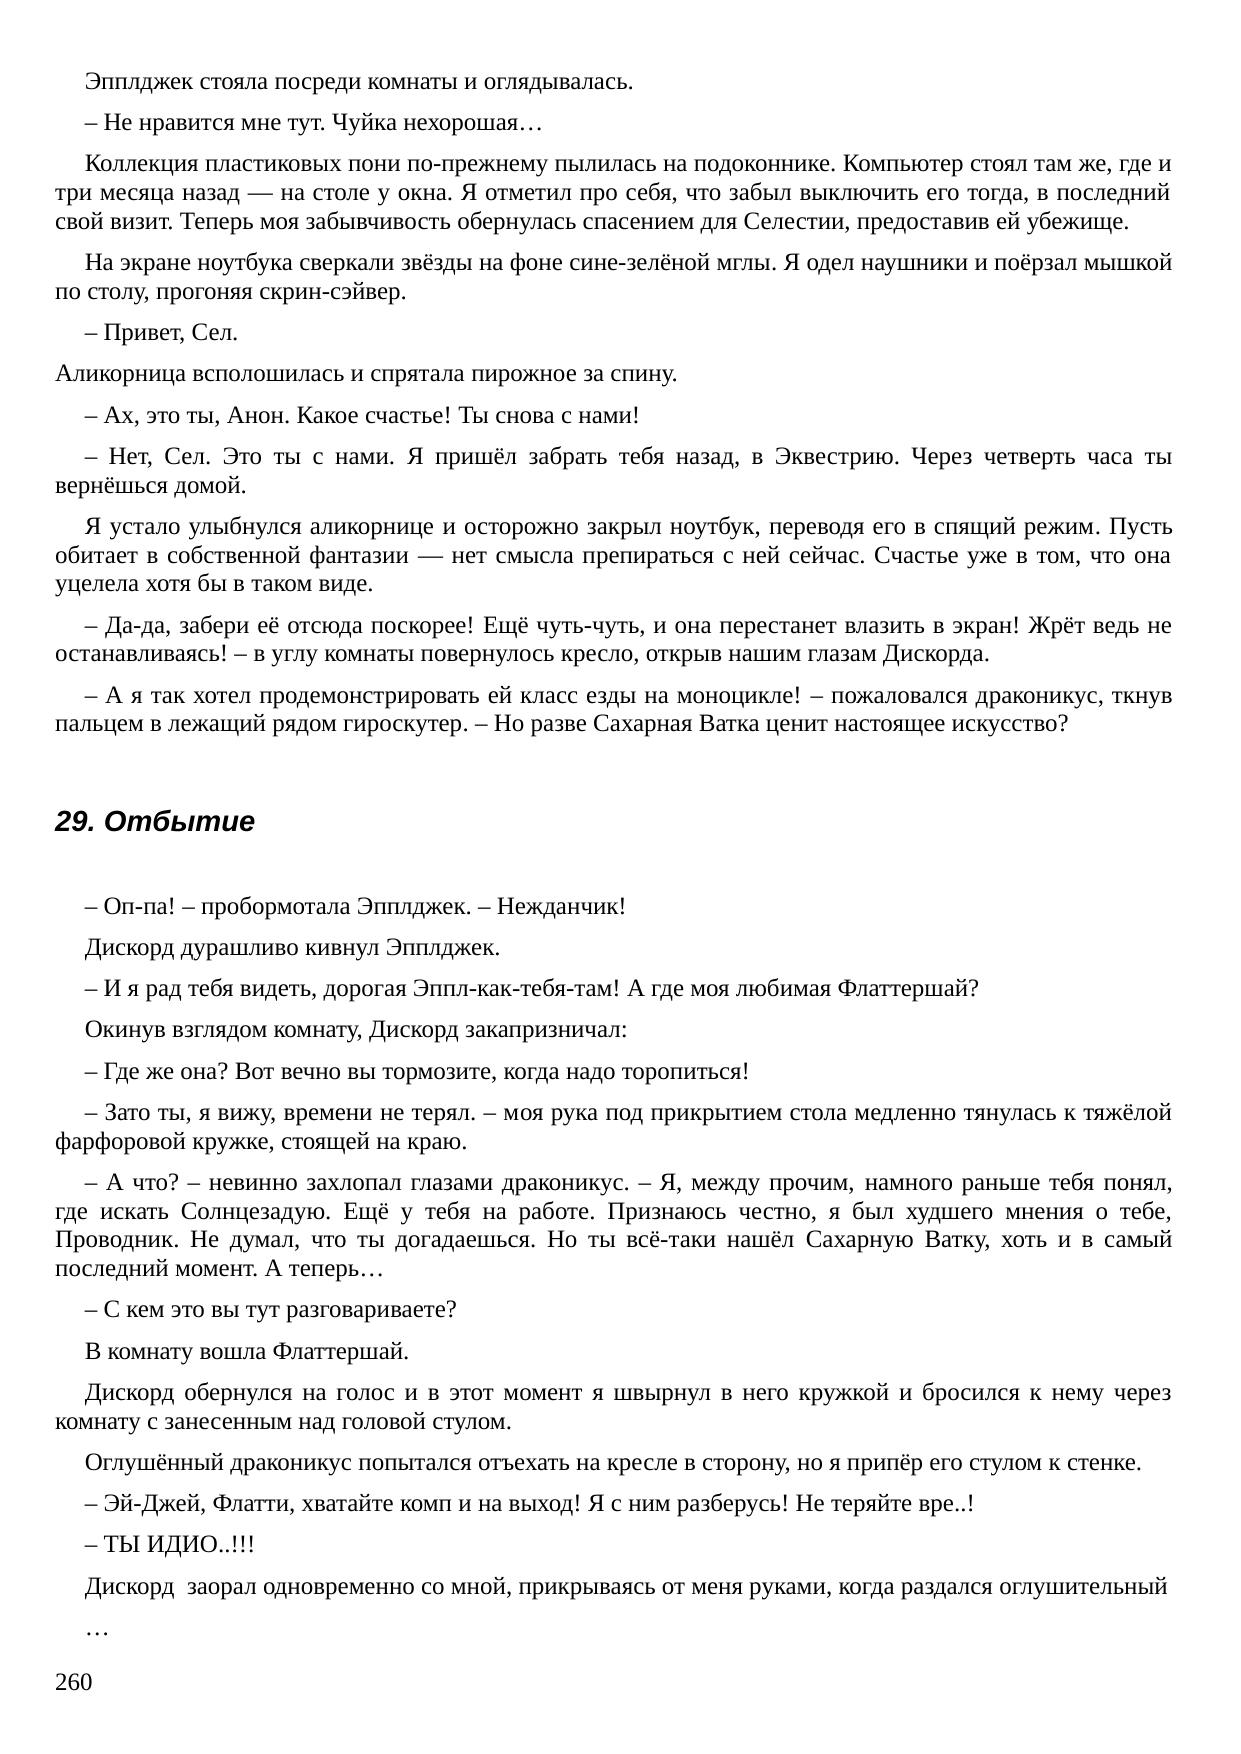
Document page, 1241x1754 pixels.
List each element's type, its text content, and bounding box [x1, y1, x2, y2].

text Аликорница всполошилась и спрятала пирожное за спину. [55, 358, 1173, 387]
text – ТЫ ИДИО..!!! [55, 1529, 1173, 1558]
text Оглушённый драконикус попытался отъехать на кресле в сторону, но я припёр его стулом к стенке. [55, 1447, 1173, 1476]
text – Зато ты, я вижу, времени не терял. – моя рука под прикрытием стола медленно тянулась к тяжёлой фарфоровой кружке, стоящей на краю. [55, 1097, 1173, 1154]
text – Не нравится мне тут. Чуйка нехорошая… [55, 107, 1173, 136]
text – Эй-Джей, Флатти, хватайте комп и на выход! Я с ним разберусь! Не теряйте вре..! [55, 1488, 1173, 1517]
text – А я так хотел продемонстрировать ей класс езды на моноцикле! – пожаловался драконикус, ткнув пальцем в лежащий рядом гироскутер. – Но разве Сахарная Ватка ценит настоящее искусство? [55, 680, 1173, 737]
subtitle 29. Отбытие [55, 803, 1173, 837]
text Дискорд дурашливо кивнул Эпплджек. [55, 932, 1173, 961]
text – Ах, это ты, Анон. Какое счастье! Ты снова с нами! [55, 400, 1173, 428]
text – Где же она? Вот вечно вы тормозите, когда надо торопиться! [55, 1056, 1173, 1084]
text Дискорд заорал одновременно со мной, прикрываясь от меня руками, когда раздался оглушительный [55, 1571, 1173, 1599]
text На экране ноутбука сверкали звёзды на фоне сине-зелёной мглы. Я одел наушники и поёрзал мышкой по столу, прогоняя скрин-сэйвер. [55, 247, 1173, 305]
text – Нет, Сел. Это ты с нами. Я пришёл забрать тебя назад, в Эквестрию. Через четверть часа ты вернёшься домой. [55, 441, 1173, 498]
text Я устало улыбнулся аликорнице и осторожно закрыл ноутбук, переводя его в спящий режим. Пусть обитает в собственной фантазии — нет смысла препираться с ней сейчас. Счастье уже в том, что она уцелела хотя бы в таком виде. [55, 511, 1173, 597]
text – Оп-па! – пробормотала Эпплджек. – Нежданчик! [55, 891, 1173, 919]
text … [55, 1612, 1173, 1641]
text – С кем это вы тут разговариваете? [55, 1294, 1173, 1323]
text – А что? – невинно захлопал глазами драконикус. – Я, между прочим, намного раньше тебя понял, где искать Солнцезадую. Ещё у тебя на работе. Признаюсь честно, я был худшего мнения о тебе, Проводник. Не думал, что ты догадаешься. Но ты всё-таки нашёл Сахарную Ватку, хоть и в самый последний момент. А теперь… [55, 1167, 1173, 1282]
text – Да-да, забери её отсюда поскорее! Ещё чуть-чуть, и она перестанет влазить в экран! Жрёт ведь не останавливаясь! – в углу комнаты повернулось кресло, открыв нашим глазам Дискорда. [55, 610, 1173, 667]
text В комнату вошла Флаттершай. [55, 1336, 1173, 1364]
text Эпплджек стояла посреди комнаты и оглядывалась. [55, 66, 1173, 95]
text – Привет, Сел. [55, 317, 1173, 346]
text Дискорд обернулся на голос и в этот момент я швырнул в него кружкой и бросился к нему через комнату с занесенным над головой стулом. [55, 1377, 1173, 1434]
text Коллекция пластиковых пони по-прежнему пылилась на подоконнике. Компьютер стоял там же, где и три месяца назад — на столе у окна. Я отметил про себя, что забыл выключить его тогда, в последний свой визит. Теперь моя забывчивость обернулась спасением для Селестии, предоставив ей убежище. [55, 148, 1173, 235]
text – И я рад тебя видеть, дорогая Эппл-как-тебя-там! А где моя любимая Флаттершай? [55, 973, 1173, 1002]
text Окинув взглядом комнату, Дискорд закапризничал: [55, 1014, 1173, 1043]
